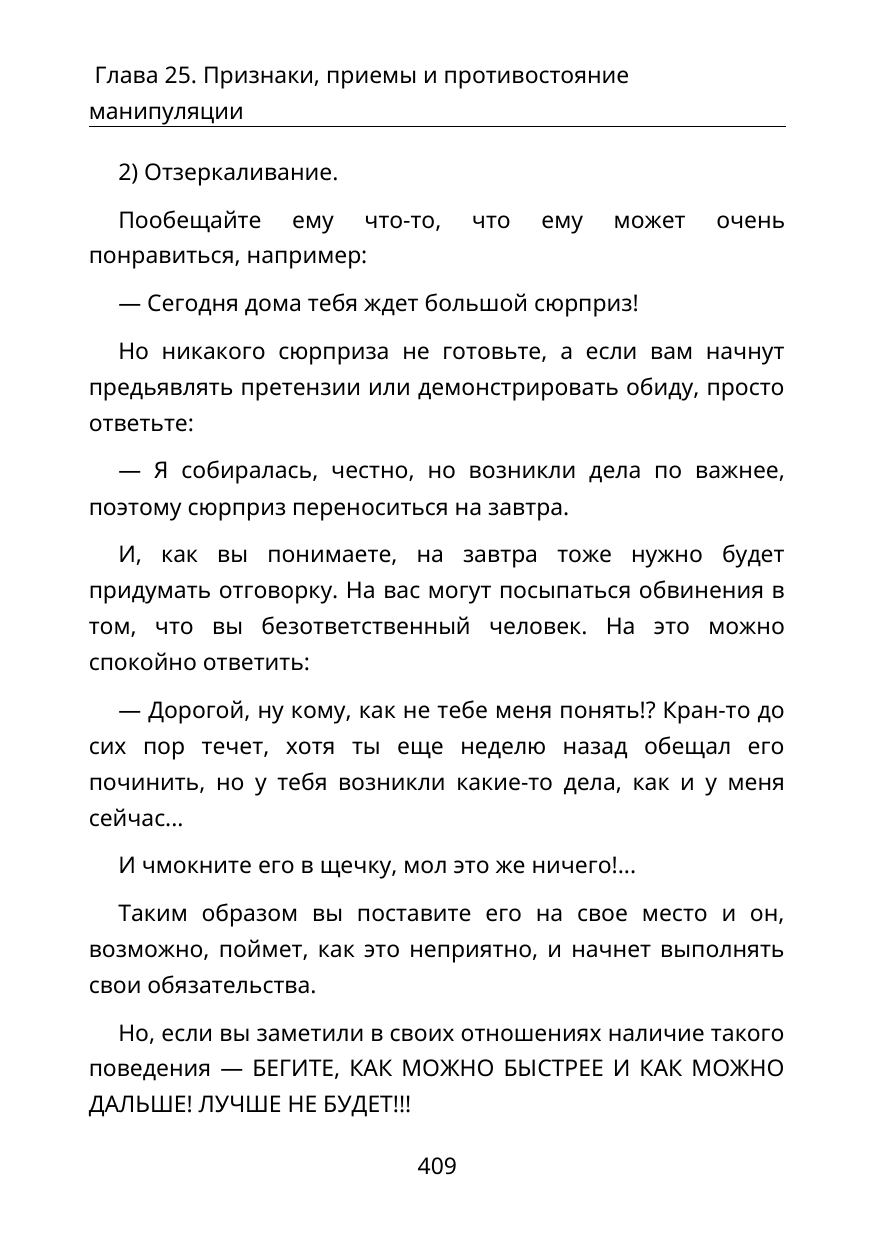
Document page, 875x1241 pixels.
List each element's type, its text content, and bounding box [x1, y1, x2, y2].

text Но никакого сюрприза не готовьте, а если вам начнут предьявлять претензии или демонстрировать обиду, просто ответьте: [88, 335, 786, 438]
text — Дорогой, ну кому, как не тебе меня понять!? Кран-то до сих пор течет, хотя ты еще неделю назад обещал его починить, но у тебя возникли какие-то дела, как и у меня сейчас... [88, 694, 786, 833]
text И, как вы понимаете, на завтра тоже нужно будет придумать отговорку. На вас могут посыпаться обвинения в том, что вы безответственный человек. На это можно спокойно ответить: [88, 538, 786, 677]
text — Сегодня дома тебя ждет большой сюрприз! [88, 287, 786, 318]
text Таким образом вы поставите его на свое место и он, возможно, поймет, как это неприятно, и начнет выполнять свои обязательства. [88, 897, 786, 1000]
text — Я собиралась, честно, но возникли дела по важнее, поэтому сюрприз переноситься на завтра. [88, 454, 786, 522]
text Пообещайте ему что-то, что ему может очень понравиться, например: [88, 203, 786, 271]
text И чмокните его в щечку, мол это же ничего!... [88, 849, 786, 880]
text 2) Отзеркаливание. [88, 156, 786, 187]
text Но, если вы заметили в своих отношениях наличие такого поведения — БЕГИТЕ, КАК МОЖНО БЫСТРЕЕ И КАК МОЖНО ДАЛЬШЕ! ЛУЧШЕ НЕ БУДЕТ!!! [88, 1016, 786, 1119]
